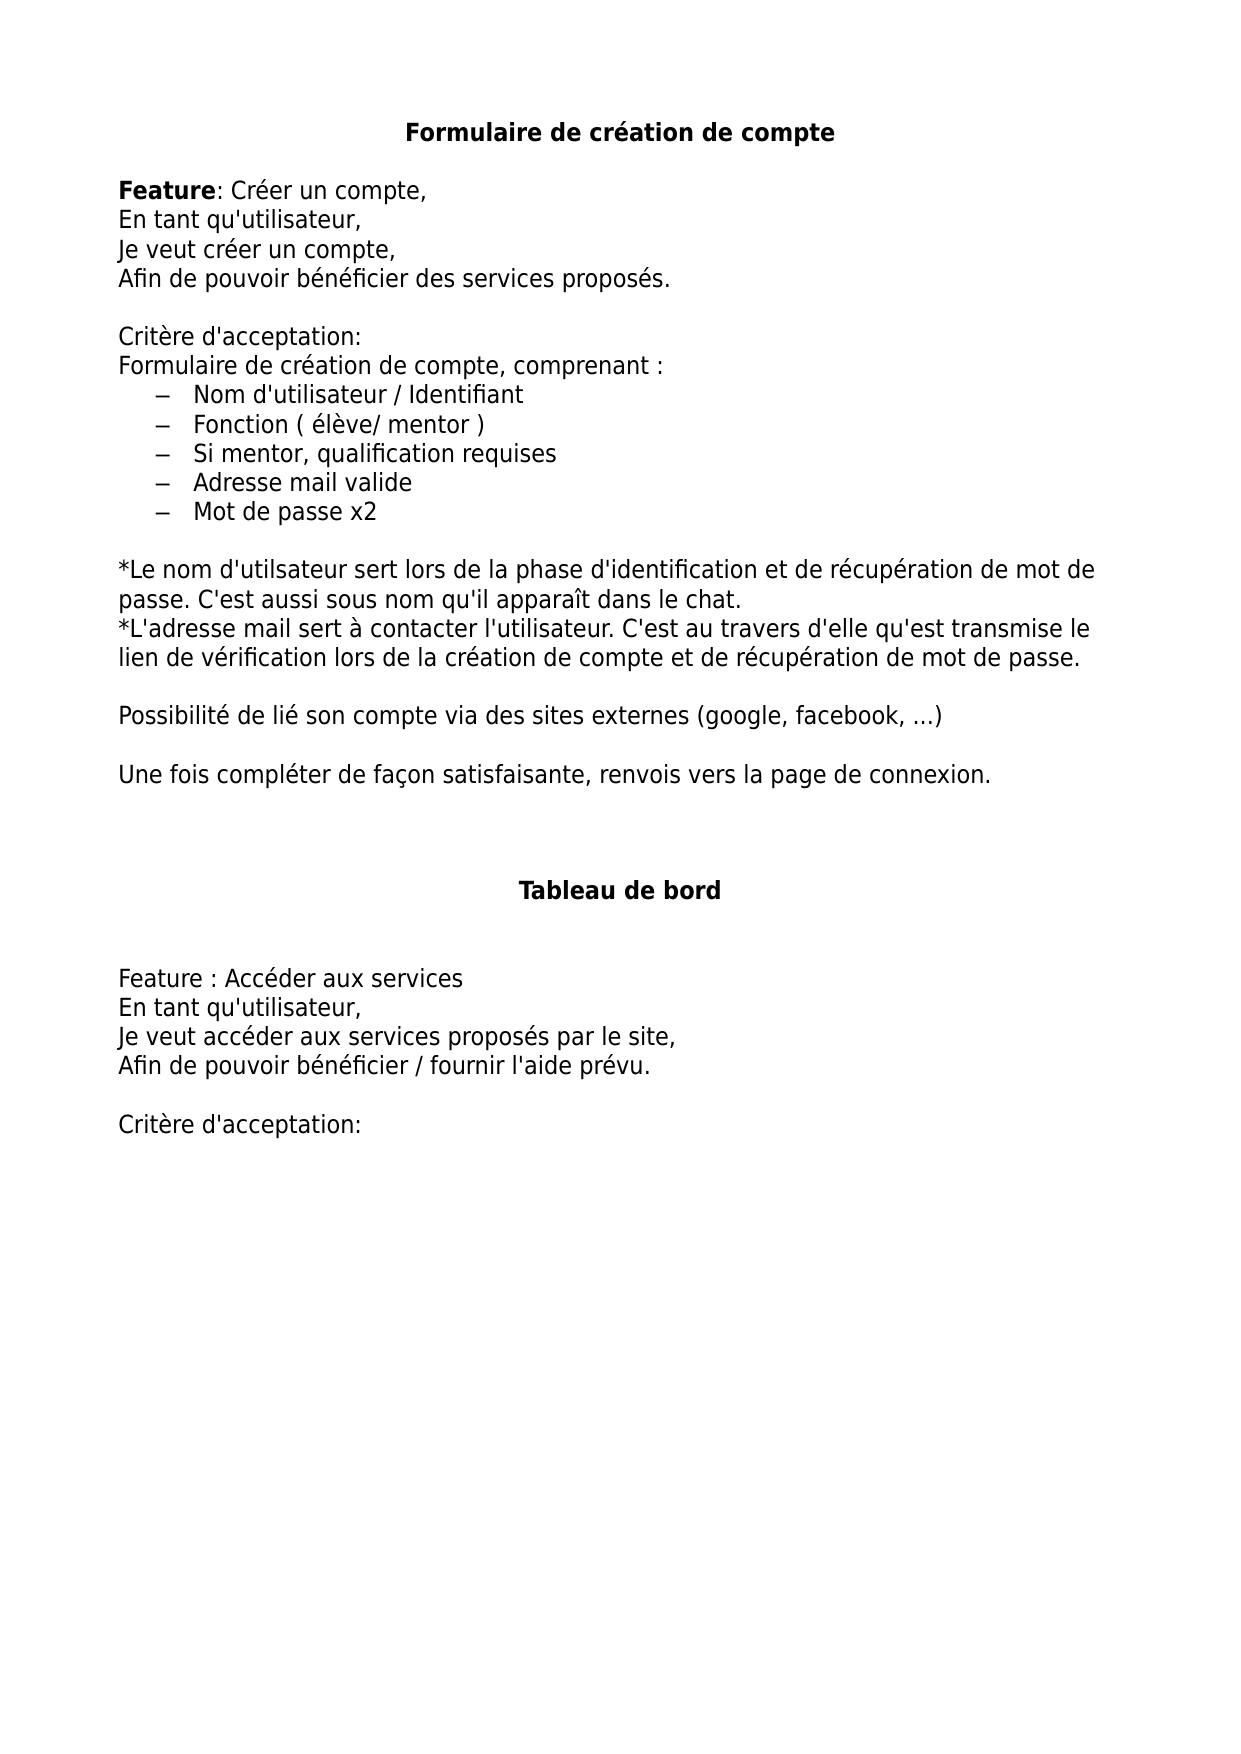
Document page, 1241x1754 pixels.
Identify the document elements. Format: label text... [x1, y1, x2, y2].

list Fonction ( élève/ mentor ) [156, 410, 1122, 439]
list Nom d'utilisateur / Identifiant [156, 381, 1122, 410]
text Critère d'acceptation: [118, 1110, 1122, 1139]
text En tant qu'utilisateur, [118, 206, 1122, 235]
list Adresse mail valide [156, 468, 1122, 497]
list Si mentor, qualification requises [156, 439, 1122, 468]
text Afin de pouvoir bénéficier des services proposés. [118, 264, 1122, 293]
text Je veut créer un compte, [118, 235, 1122, 264]
text Tableau de bord [118, 876, 1122, 906]
text Formulaire de création de compte [118, 118, 1122, 147]
list Mot de passe x2 [156, 497, 1122, 526]
text Critère d'acceptation: [118, 322, 1122, 351]
text Une fois compléter de façon satisfaisante, renvois vers la page de connexion. [118, 760, 1122, 789]
text En tant qu'utilisateur, [118, 993, 1122, 1022]
text Afin de pouvoir bénéficier / fournir l'aide prévu. [118, 1051, 1122, 1081]
text Feature : Accéder aux services [118, 964, 1122, 993]
text Je veut accéder aux services proposés par le site, [118, 1022, 1122, 1051]
text Formulaire de création de compte, comprenant : [118, 351, 1122, 381]
text Feature: Créer un compte, [118, 176, 1122, 206]
text *L'adresse mail sert à contacter l'utilisateur. C'est au travers d'elle qu'est transmise le lien de vérification lors de la création de compte et de récupération de mot de passe. [118, 614, 1122, 672]
text Possibilité de lié son compte via des sites externes (google, facebook, ...) [118, 701, 1122, 731]
text *Le nom d'utilsateur sert lors de la phase d'identification et de récupération de mot de passe. C'est aussi sous nom qu'il apparaît dans le chat. [118, 556, 1122, 614]
